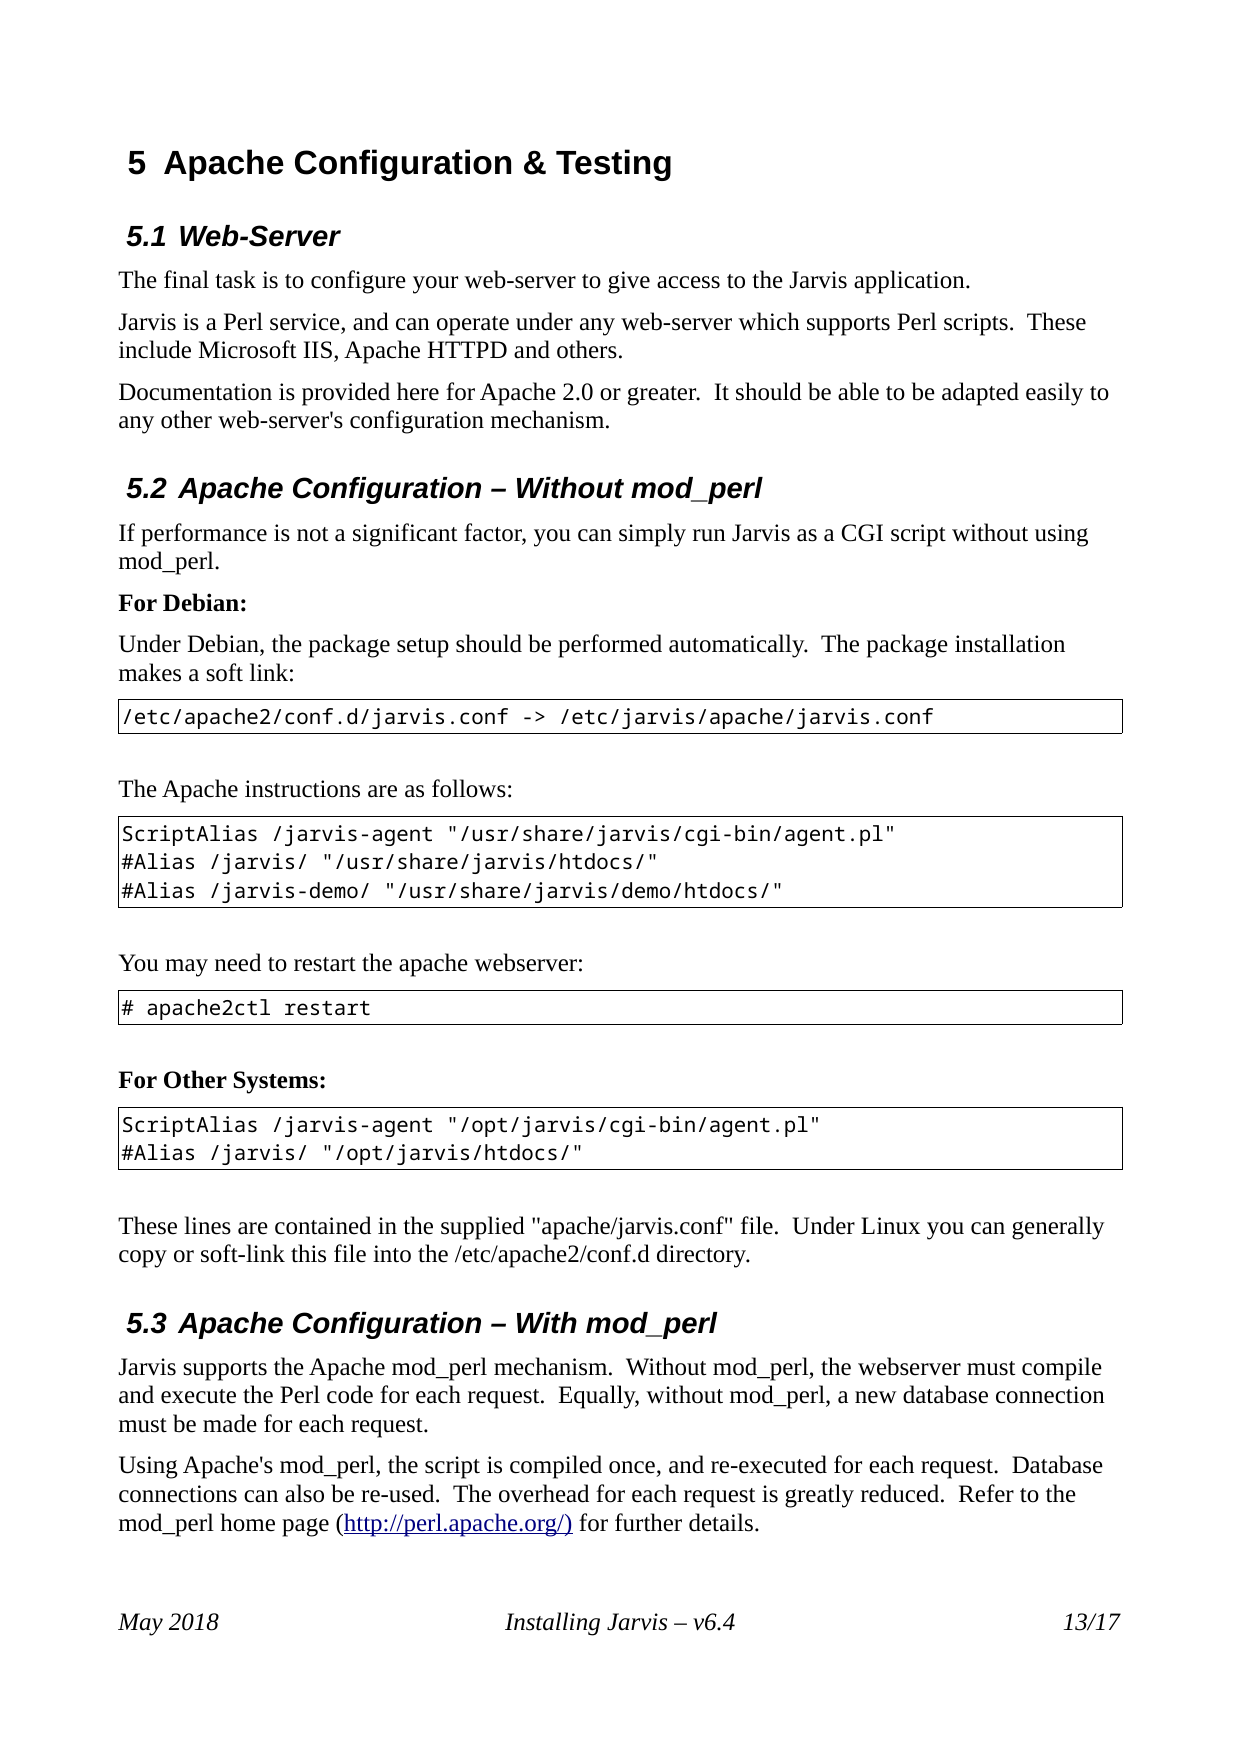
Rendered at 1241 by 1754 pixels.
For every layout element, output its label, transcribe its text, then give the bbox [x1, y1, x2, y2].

text # apache2ctl restart [119, 991, 1122, 1024]
text #Alias /jarvis-demo/ "/usr/share/jarvis/demo/htdocs/" [119, 873, 1122, 907]
text #Alias /jarvis/ "/usr/share/jarvis/htdocs/" [119, 844, 1122, 873]
text #Alias /jarvis/ "/opt/jarvis/htdocs/" [119, 1135, 1122, 1169]
text ScriptAlias /jarvis-agent "/usr/share/jarvis/cgi-bin/agent.pl" [119, 817, 1122, 844]
text Jarvis supports the Apache mod_perl mechanism. Without mod_perl, the webserver must compile and execute the Perl code for each request. Equally, without mod_perl, a new database connection must be made for each request. [118, 1352, 1122, 1438]
text /etc/apache2/conf.d/jarvis.conf -> /etc/jarvis/apache/jarvis.conf [119, 700, 1122, 733]
text The Apache instructions are as follows: [118, 774, 1122, 803]
subtitle Apache Configuration – With mod_perl [118, 1306, 1122, 1339]
subtitle Apache Configuration – Without mod_perl [118, 472, 1122, 505]
text For Other Systems: [118, 1065, 1122, 1094]
text The final task is to configure your web-server to give access to the Jarvis application. [118, 265, 1122, 294]
text ScriptAlias /jarvis-agent "/opt/jarvis/cgi-bin/agent.pl" [119, 1108, 1122, 1135]
text For Debian: [118, 588, 1122, 616]
text Under Debian, the package setup should be performed automatically. The package installation makes a soft link: [118, 629, 1122, 686]
text Jarvis is a Perl service, and can operate under any web-server which supports Perl scripts. These include Microsoft IIS, Apache HTTPD and others. [118, 307, 1122, 364]
text These lines are contained in the supplied "apache/jarvis.conf" file. Under Linux you can generally copy or soft-link this file into the /etc/apache2/conf.d directory. [118, 1211, 1122, 1268]
text If performance is not a significant factor, you can simply run Jarvis as a CGI script without using mod_perl. [118, 518, 1122, 575]
subtitle Apache Configuration & Testing [118, 143, 1122, 182]
text You may need to restart the apache webserver: [118, 948, 1122, 977]
text Using Apache's mod_perl, the script is compiled once, and re-executed for each request. Database connections can also be re-used. The overhead for each request is greatly reduced. Refer to the mod_perl home page (http://perl.apache.org/) for further details. [118, 1451, 1122, 1537]
text Documentation is provided here for Apache 2.0 or greater. It should be able to be adapted easily to any other web-server's configuration mechanism. [118, 377, 1122, 434]
subtitle Web-Server [118, 219, 1122, 253]
